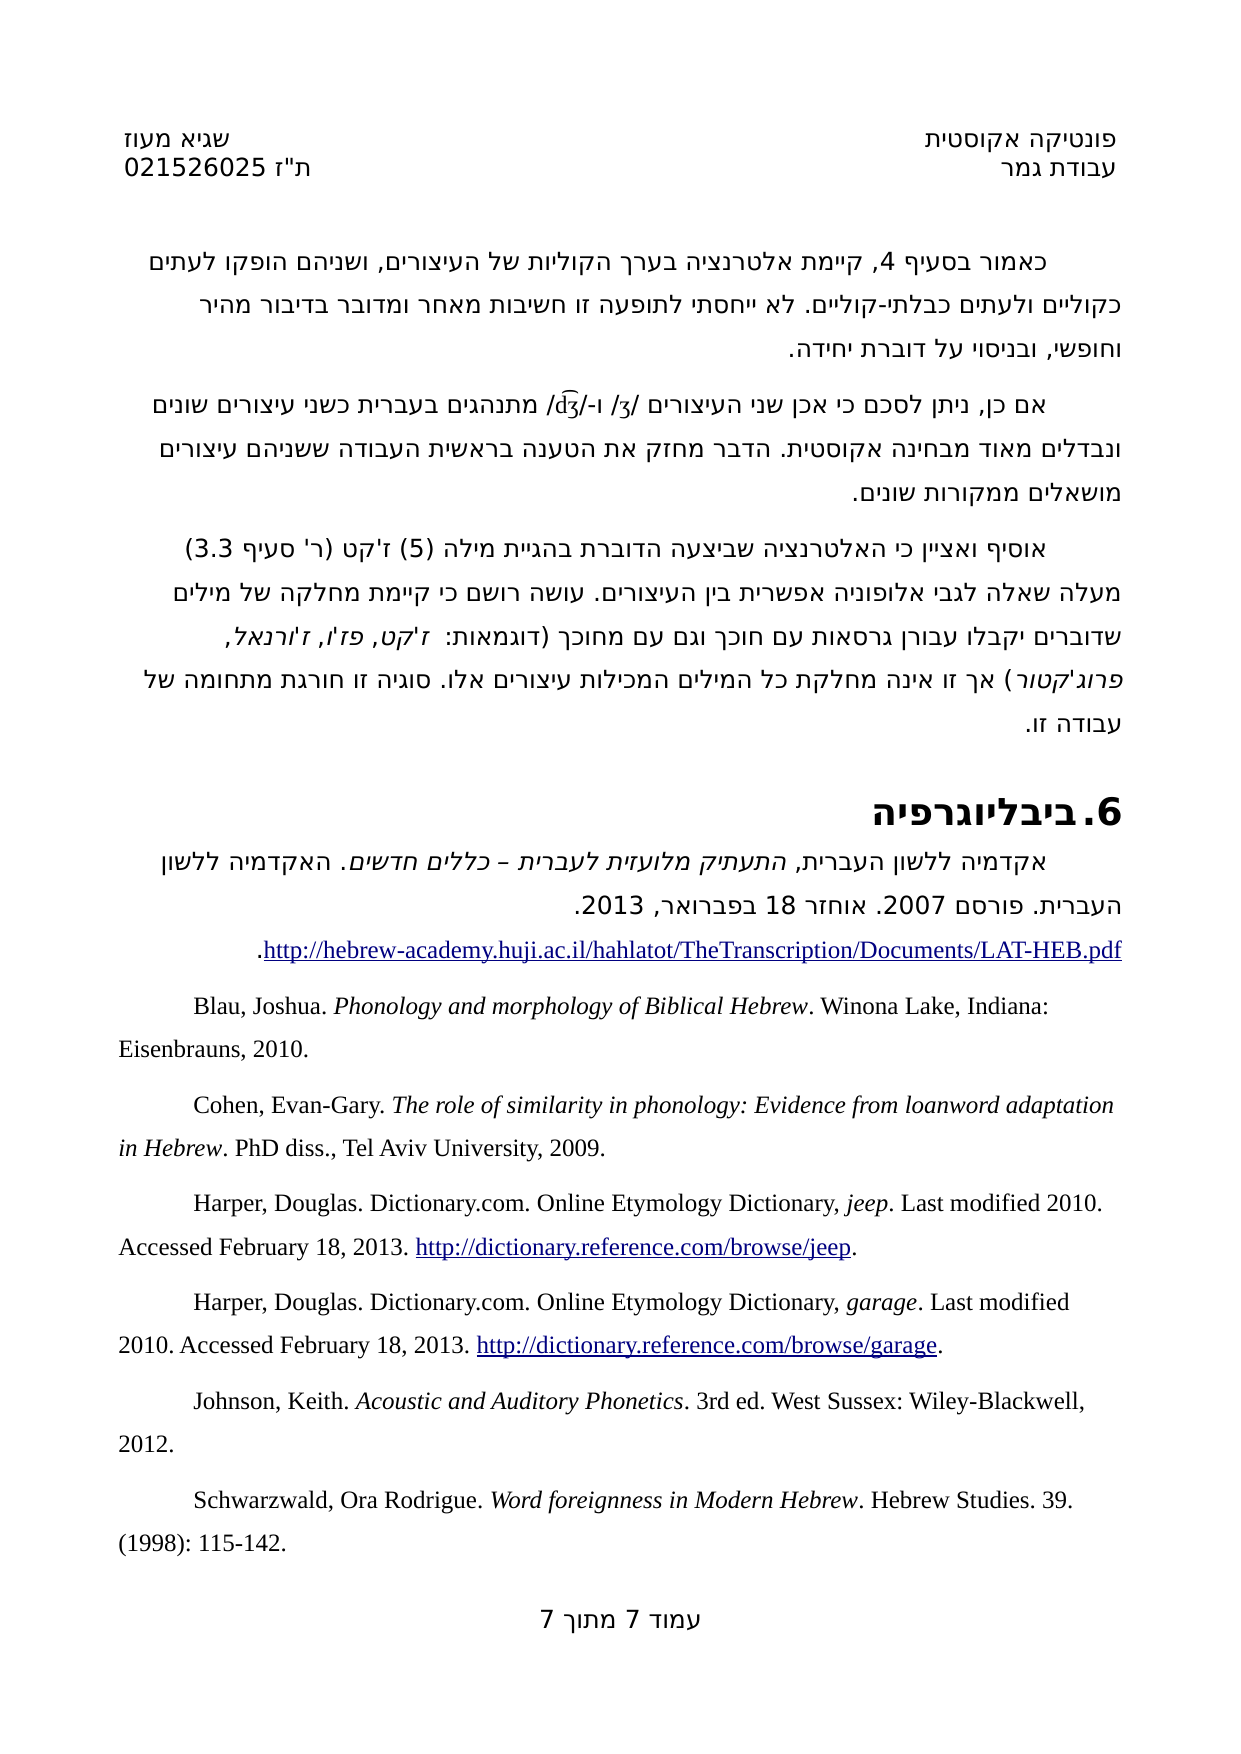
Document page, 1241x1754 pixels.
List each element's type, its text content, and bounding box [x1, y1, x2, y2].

subtitle ביבליוגרפיה [118, 791, 1122, 835]
text Harper, Douglas. Dictionary.com. Online Etymology Dictionary, garage. Last modified 2010. Accessed February 18, 2013. http://dictionary.reference.com/browse/garage. [118, 1287, 1122, 1359]
text Harper, Douglas. Dictionary.com. Online Etymology Dictionary, jeep. Last modified 2010. Accessed February 18, 2013. http://dictionary.reference.com/browse/jeep. [118, 1188, 1122, 1260]
text Johnson, Keith. Acoustic and Auditory Phonetics. 3rd ed. West Sussex: Wiley-Blackwell, 2012. [118, 1386, 1122, 1458]
text אקדמיה ללשון העברית, התעתיק מלועזית לעברית – כללים חדשים. האקדמיה ללשון העברית. פורסם 2007. אוחזר 18 בפברואר, 2013. http://hebrew-academy.huji.ac.il/hahlatot/TheTranscription/Documents/LAT-HEB.pdf. [118, 847, 1122, 964]
text Cohen, Evan-Gary. The role of similarity in phonology: Evidence from loanword adaptation in Hebrew. PhD diss., Tel Aviv University, 2009. [118, 1090, 1122, 1162]
text Blau, Joshua. Phonology and morphology of Biblical Hebrew. Winona Lake, Indiana: Eisenbrauns, 2010. [118, 991, 1122, 1063]
text אם כן, ניתן לסכם כי אכן שני העיצורים /ʒ/ ו-/d͡ʒ/ מתנהגים בעברית כשני עיצורים שונים ונבדלים מאוד מבחינה אקוסטית. הדבר מחזק את הטענה בראשית העבודה ששניהם עיצורים מושאלים ממקורות שונים. [118, 390, 1122, 507]
text כאמור בסעיף 4, קיימת אלטרנציה בערך הקוליות של העיצורים, ושניהם הופקו לעתים כקוליים ולעתים כבלתי-קוליים. לא ייחסתי לתופעה זו חשיבות מאחר ומדובר בדיבור מהיר וחופשי, ובניסוי על דוברת יחידה. [118, 247, 1122, 363]
text Schwarzwald, Ora Rodrigue. Word foreignness in Modern Hebrew. Hebrew Studies. 39. (1998): 115-142. [118, 1485, 1122, 1557]
text אוסיף ואציין כי האלטרנציה שביצעה הדוברת בהגיית מילה (5) ז'קט (ר' סעיף 3.3) מעלה שאלה לגבי אלופוניה אפשרית בין העיצורים. עושה רושם כי קיימת מחלקה של מילים שדוברים יקבלו עבורן גרסאות עם חוכך וגם עם מחוכך (דוגמאות: ז'קט, פז'ו, ז'ורנאל, פרוג'קטור) אך זו אינה מחלקת כל המילים המכילות עיצורים אלו. סוגיה זו חורגת מתחומה של עבודה זו. [118, 534, 1122, 738]
